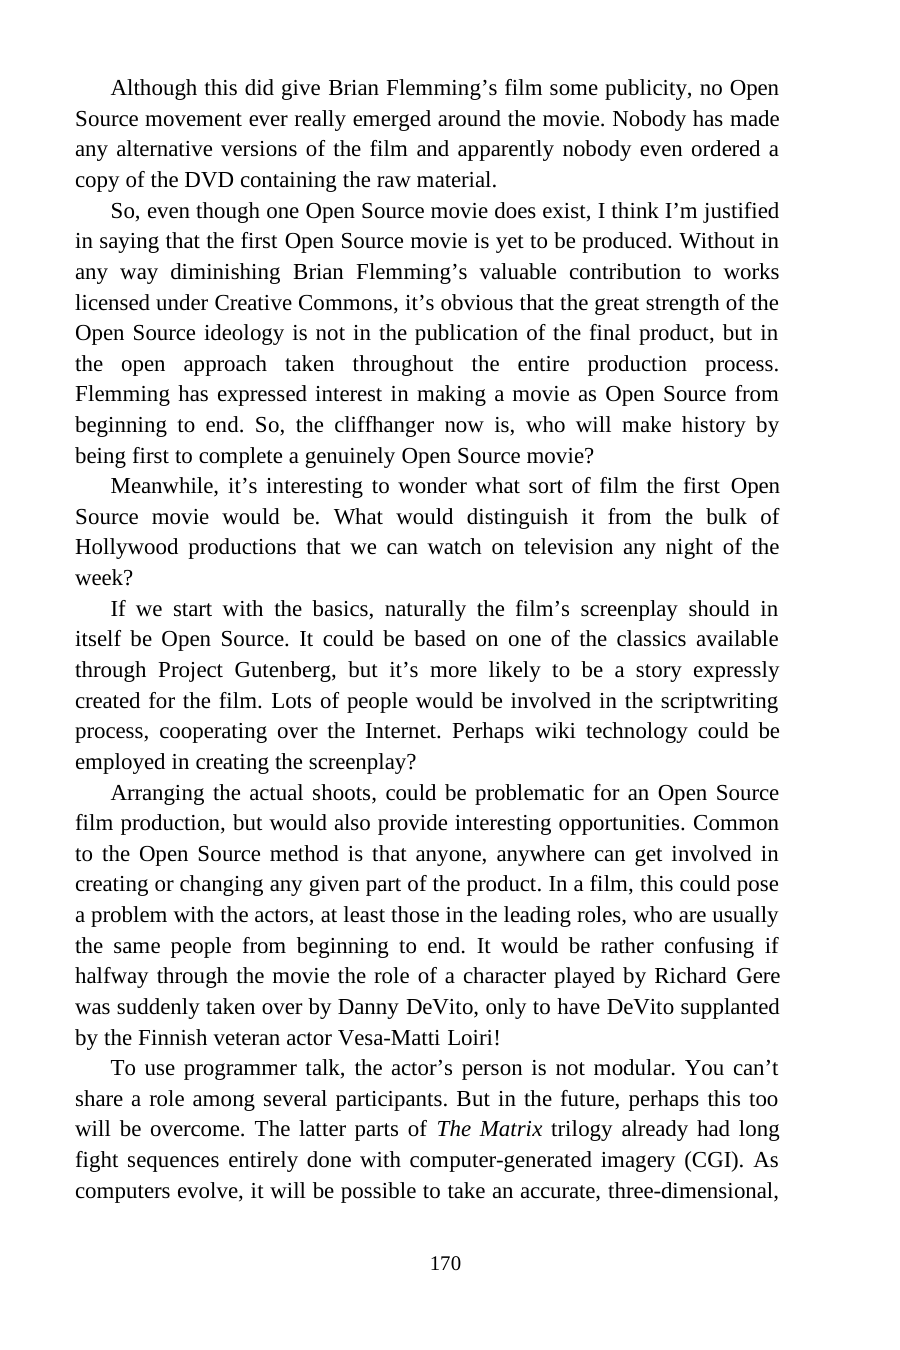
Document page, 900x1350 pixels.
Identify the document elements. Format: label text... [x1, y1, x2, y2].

text So, even though one Open Source movie does exist, I think I’m justified in saying that the first Open Source movie is yet to be produced. Without in any way diminishing Brian Flemming’s valuable contribution to works licensed under Creative Commons, it’s obvious that the great strength of the Open Source ideology is not in the publication of the final product, but in the open approach taken throughout the entire production process. Flemming has expressed interest in making a movie as Open Source from beginning to end. So, the cliffhanger now is, who will make history by being first to complete a genuinely Open Source movie? [75, 197, 780, 468]
text Arranging the actual shoots, could be problematic for an Open Source film production, but would also provide interesting opportunities. Common to the Open Source method is that anyone, anywhere can get involved in creating or changing any given part of the product. In a film, this could pose a problem with the actors, at least those in the leading roles, who are usually the same people from beginning to end. It would be rather confusing if halfway through the movie the role of a character played by Richard Gere was suddenly taken over by Danny DeVito, only to have DeVito supplanted by the Finnish veteran actor Vesa-Matti Loiri! [75, 779, 780, 1050]
text If we start with the basics, naturally the film’s screenplay should in itself be Open Source. It could be based on one of the classics available through Project Gutenberg, but it’s more likely to be a story expressly created for the film. Lots of people would be involved in the scriptwriting process, cooperating over the Internet. Perhaps wiki technology could be employed in creating the screenplay? [75, 596, 780, 774]
text Although this did give Brian Flemming’s film some publicity, no Open Source movement ever really emerged around the movie. Nobody has made any alternative versions of the film and apparently nobody even ordered a copy of the DVD containing the raw material. [75, 75, 780, 192]
text To use programmer talk, the actor’s person is not modular. You can’t share a role among several participants. But in the future, perhaps this too will be overcome. The latter parts of The Matrix trilogy already had long fight sequences entirely done with computer-generated imagery (CGI). As computers evolve, it will be possible to take an accurate, three-dimensional, [75, 1055, 780, 1203]
text Meanwhile, it’s interesting to wonder what sort of film the first Open Source movie would be. What would distinguish it from the bulk of Hollywood productions that we can watch on television any night of the week? [75, 473, 780, 591]
